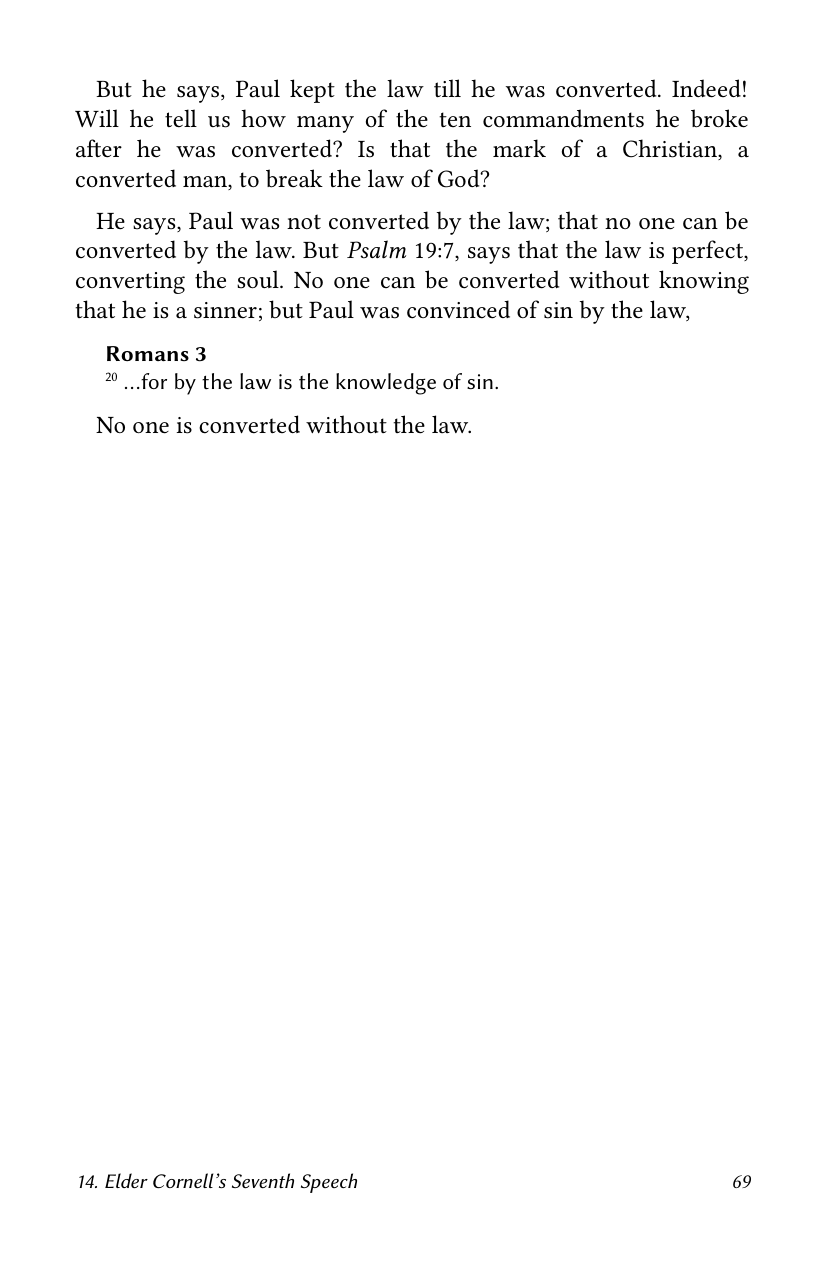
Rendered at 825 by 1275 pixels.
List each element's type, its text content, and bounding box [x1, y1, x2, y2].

text He says, Paul was not converted by the law; that no one can be converted by the law. But Psalm 19:7, says that the law is perfect, converting the soul. No one can be converted without knowing that he is a sinner; but Paul was convinced of sin by the law, [75, 207, 750, 325]
text Romans 3 [105, 341, 750, 367]
text No one is converted without the law. [75, 411, 750, 440]
text 20 ...for by the law is the knowledge of sin. [105, 369, 720, 395]
text But he says, Paul kept the law till he was converted. Indeed! Will he tell us how many of the ten commandments he broke after he was converted? Is that the mark of a Christian, a converted man, to break the law of God? [75, 75, 750, 193]
